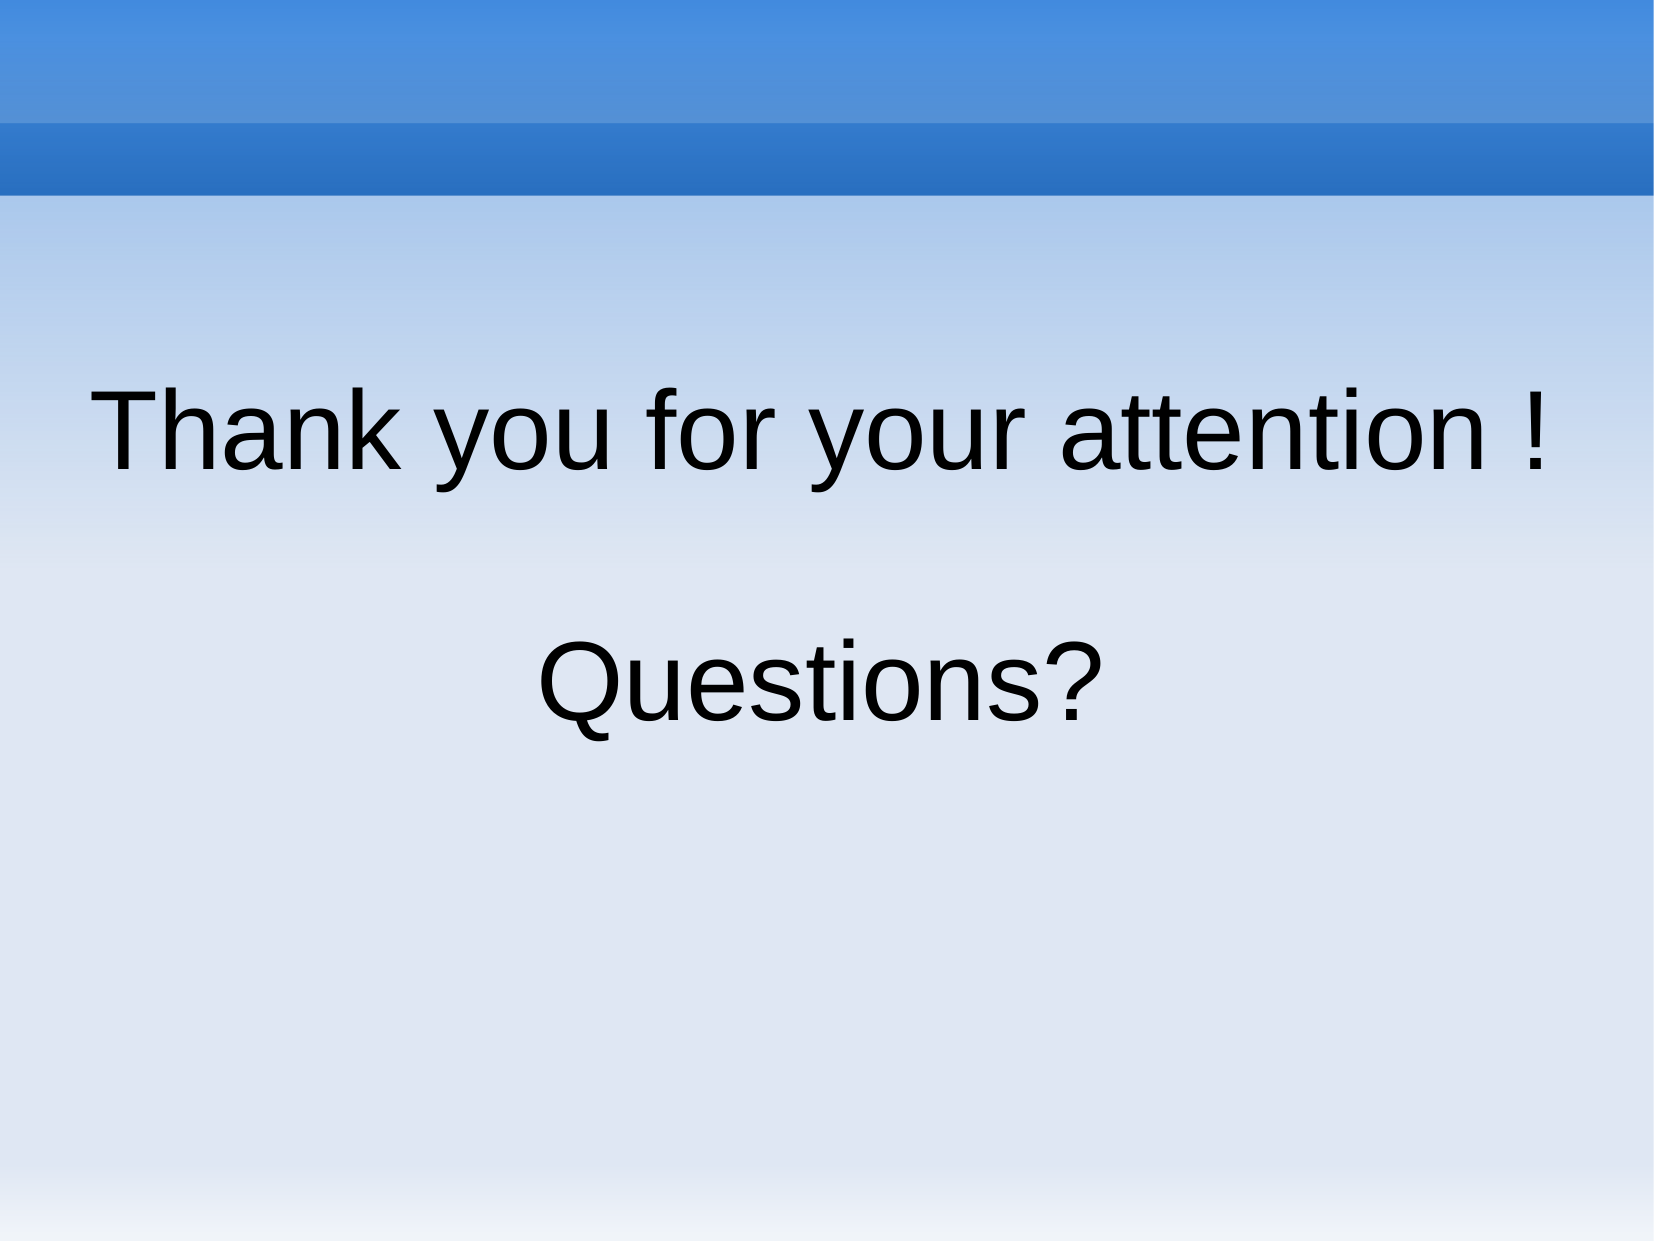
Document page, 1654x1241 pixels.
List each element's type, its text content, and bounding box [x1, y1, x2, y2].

picture [0, 0, 1654, 1241]
text_box Thank you for your attention ! Questions? [76, 0, 1565, 1109]
